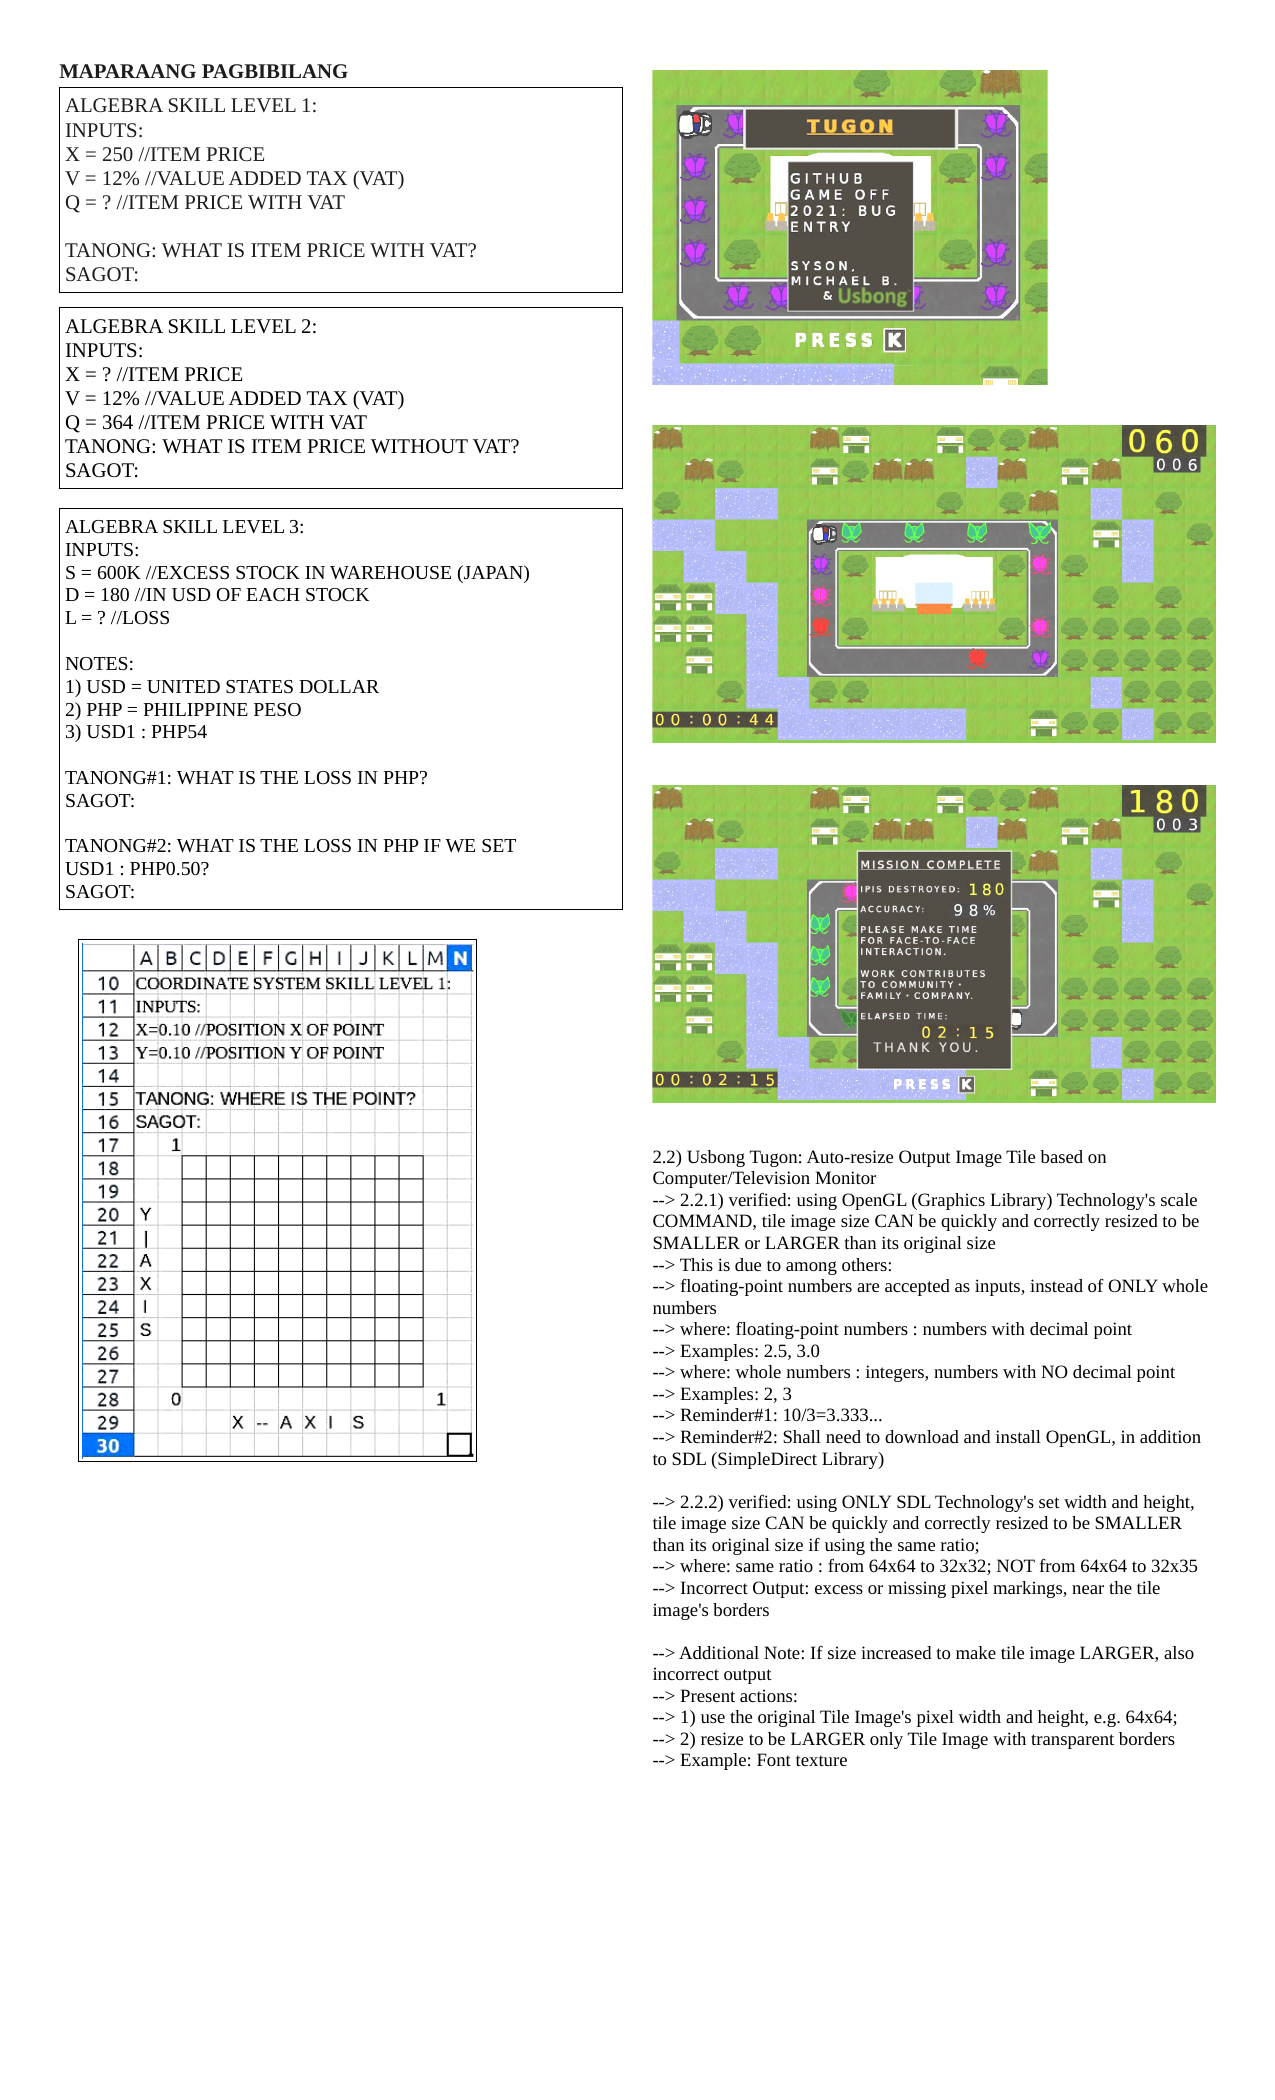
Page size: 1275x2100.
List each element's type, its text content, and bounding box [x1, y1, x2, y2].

text [652, 785, 1216, 1103]
text MAPARAANG PAGBIBILANG [59, 59, 623, 83]
picture [82, 943, 474, 1459]
text --> Reminder#2: Shall need to download and install OpenGL, in addition to SDL (SimpleDirect Library) [652, 1426, 1216, 1469]
text [652, 425, 1216, 743]
text --> Example: Font texture [652, 1749, 1216, 1771]
table_header ALGEBRA SKILL LEVEL 2: INPUTS: X = ? //ITEM PRICE V = 12% //VALUE ADDED TAX (VAT) Q = 364 //ITEM PRICE WITH VAT TANONG: WHAT IS ITEM PRICE WITHOUT VAT? SAGOT: [60, 308, 622, 488]
text --> where: floating-point numbers : numbers with decimal point [652, 1318, 1216, 1340]
text --> This is due to among others: [652, 1253, 1216, 1275]
text [652, 70, 1048, 385]
text --> Examples: 2.5, 3.0 [652, 1340, 1216, 1361]
text --> Reminder#1: 10/3=3.333... [652, 1404, 1216, 1426]
text --> Additional Note: If size increased to make tile image LARGER, also incorrect output [652, 1642, 1216, 1685]
text --> where: same ratio : from 64x64 to 32x32; NOT from 64x64 to 32x35 [652, 1555, 1216, 1577]
text --> 2.2.1) verified: using OpenGL (Graphics Library) Technology's scale COMMAND, tile image size CAN be quickly and correctly resized to be SMALLER or LARGER than its original size [652, 1189, 1216, 1253]
text --> Incorrect Output: excess or missing pixel markings, near the tile image's borders [652, 1577, 1216, 1620]
text --> 1) use the original Tile Image's pixel width and height, e.g. 64x64; [652, 1706, 1216, 1728]
text --> Present actions: [652, 1685, 1216, 1706]
text --> Examples: 2, 3 [652, 1383, 1216, 1404]
table_header ALGEBRA SKILL LEVEL 1: INPUTS: X = 250 //ITEM PRICE V = 12% //VALUE ADDED TAX (VAT) Q = ? //ITEM PRICE WITH VAT TANONG: WHAT IS ITEM PRICE WITH VAT? SAGOT: [60, 88, 622, 292]
text --> 2.2.2) verified: using ONLY SDL Technology's set width and height, tile image size CAN be quickly and correctly resized to be SMALLER than its original size if using the same ratio; [652, 1491, 1216, 1555]
table_header ALGEBRA SKILL LEVEL 3: INPUTS: S = 600K //EXCESS STOCK IN WAREHOUSE (JAPAN) D = 180 //IN USD OF EACH STOCK L = ? //LOSS NOTES: 1) USD = UNITED STATES DOLLAR 2) PHP = PHILIPPINE PESO 3) USD1 : PHP54 TANONG#1: WHAT IS THE LOSS IN PHP? SAGOT: TANONG#2: WHAT IS THE LOSS IN PHP IF WE SET USD1 : PHP0.50? SAGOT: [60, 509, 622, 908]
text --> where: whole numbers : integers, numbers with NO decimal point [652, 1361, 1216, 1383]
text --> 2) resize to be LARGER only Tile Image with transparent borders [652, 1728, 1216, 1749]
text --> floating-point numbers are accepted as inputs, instead of ONLY whole numbers [652, 1275, 1216, 1318]
text 2.2) Usbong Tugon: Auto-resize Output Image Tile based on Computer/Television Monitor [652, 1146, 1216, 1189]
